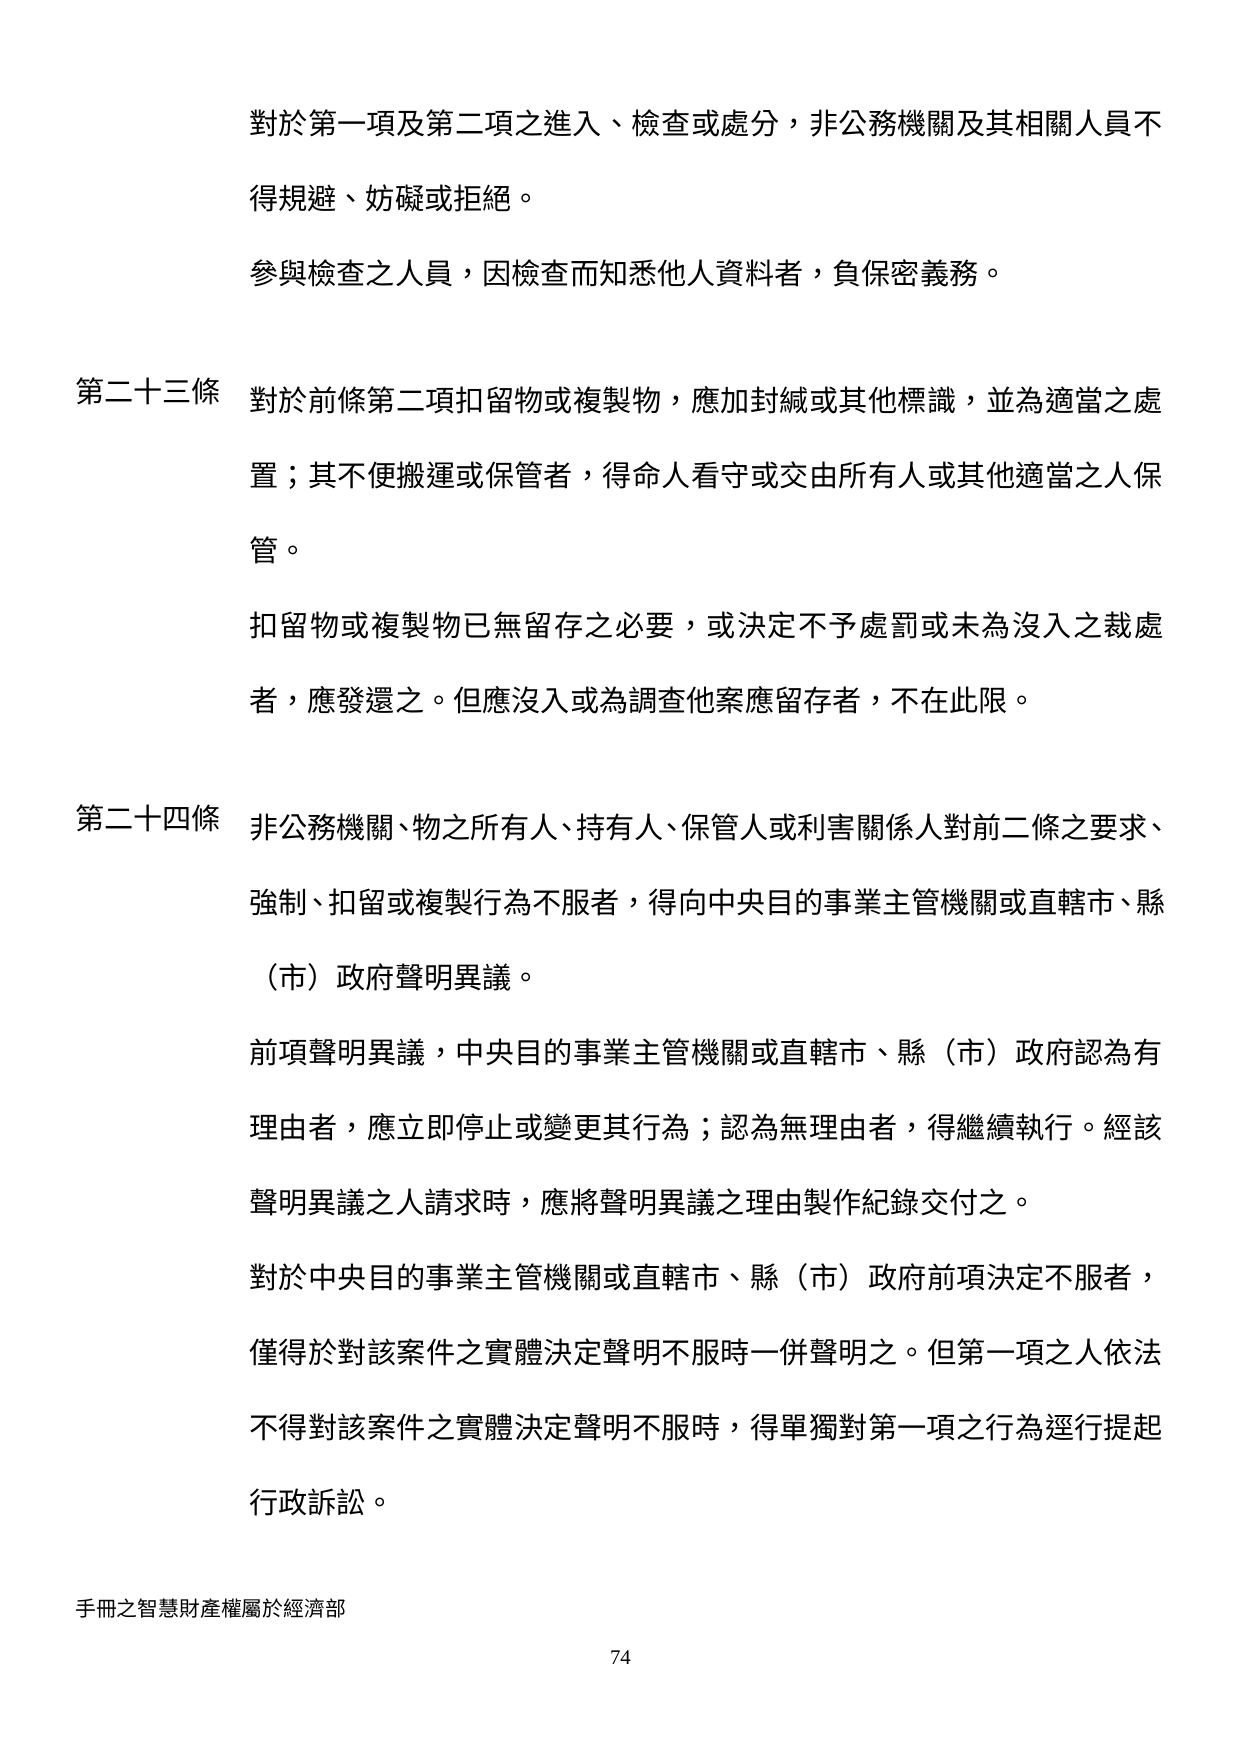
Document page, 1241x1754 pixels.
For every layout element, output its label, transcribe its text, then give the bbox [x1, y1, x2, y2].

table_cell 對於前條第二項扣留物或複製物，應加封緘或其他標識，並為適當之處置；其不便搬運或保管者，得命人看守或交由所有人或其他適當之人保管。 扣留物或複製物已無留存之必要，或決定不予處罰或未為沒入之裁處者，應發還之。但應沒入或為調查他案應留存者，不在此限。 [238, 361, 1176, 736]
table_cell 非公務機關、物之所有人、持有人、保管人或利害關係人對前二條之要求、強制、扣留或複製行為不服者，得向中央目的事業主管機關或直轄市、縣（市）政府聲明異議。 前項聲明異議，中央目的事業主管機關或直轄市、縣（市）政府認為有理由者，應立即停止或變更其行為；認為無理由者，得繼續執行。經該聲明異議之人請求時，應將聲明異議之理由製作紀錄交付之。 對於中央目的事業主管機關或直轄市、縣（市）政府前項決定不服者，僅得於對該案件之實體決定聲明不服時一併聲明之。但第一項之人依法不得對該案件之實體決定聲明不服時，得單獨對第一項之行為逕行提起行政訴訟。 [238, 788, 1176, 1538]
table_cell [64, 788, 238, 1538]
table_cell [64, 309, 238, 361]
table_cell [64, 84, 238, 309]
table_cell [64, 361, 238, 736]
table_cell [64, 736, 238, 788]
table_cell [238, 309, 1176, 361]
table_cell 對於第一項及第二項之進入、檢查或處分，非公務機關及其相關人員不得規避、妨礙或拒絕。 參與檢查之人員，因檢查而知悉他人資料者，負保密義務。 [238, 84, 1176, 309]
table_cell [238, 736, 1176, 788]
